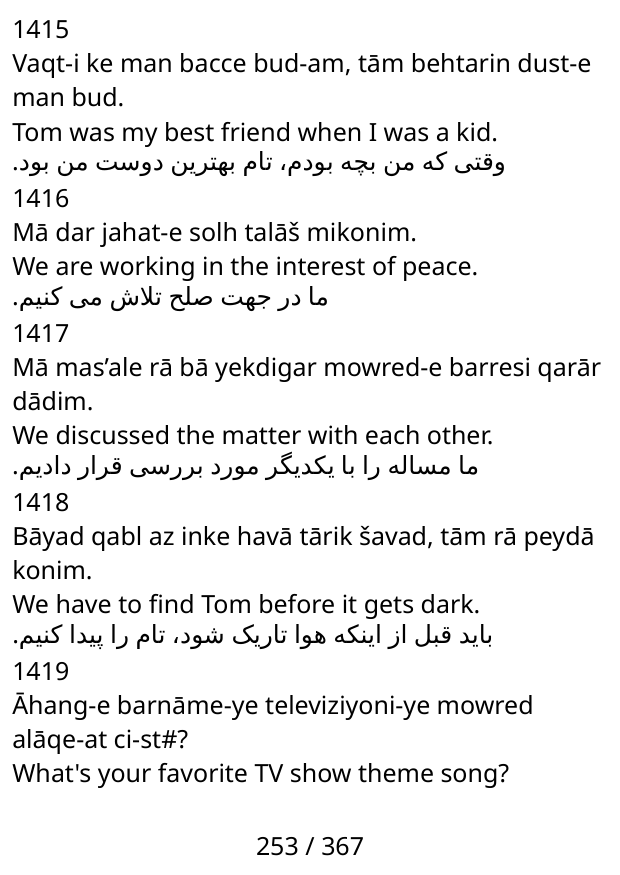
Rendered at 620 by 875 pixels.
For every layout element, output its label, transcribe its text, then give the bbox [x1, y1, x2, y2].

text We have to find Tom before it gets dark. [12, 587, 607, 621]
text ما مساله را با یکدیگر مورد بررسی قرار دادیم. [12, 452, 607, 484]
text Mā dar jahat-e solh talāš mi‌konim. [12, 215, 607, 249]
text Āhang-e barnāme‌-ye televiziyoni-ye mowred alāqe‌-at ci-st#? [12, 687, 607, 756]
text Vaqt-i ke man bacce bud-am, tām behtarin dust-e man bud. [12, 46, 607, 114]
text وقتی که من بچه بودم، تام بهترین دوست من بود. [12, 148, 607, 181]
text Tom was my best friend when I was a kid. [12, 114, 607, 148]
text Bāyad qabl az inke havā tārik šavad, tām rā peydā konim. [12, 518, 607, 587]
text We discussed the matter with each other. [12, 418, 607, 452]
text ما در جهت صلح تلاش می کنیم. [12, 283, 607, 316]
text 1416 [12, 181, 607, 215]
text 1415 [12, 12, 607, 46]
text We are working in the interest of peace. [12, 249, 607, 283]
text 1418 [12, 484, 607, 518]
text 1419 [12, 653, 607, 687]
text باید قبل از اینکه هوا تاریک شود، تام را پیدا کنیم. [12, 621, 607, 653]
text What's your favorite TV show theme song? [12, 756, 607, 789]
text 1417 [12, 316, 607, 350]
text Mā mas’ale rā bā yekdigar mowred-e barresi qarār dādim. [12, 350, 607, 418]
